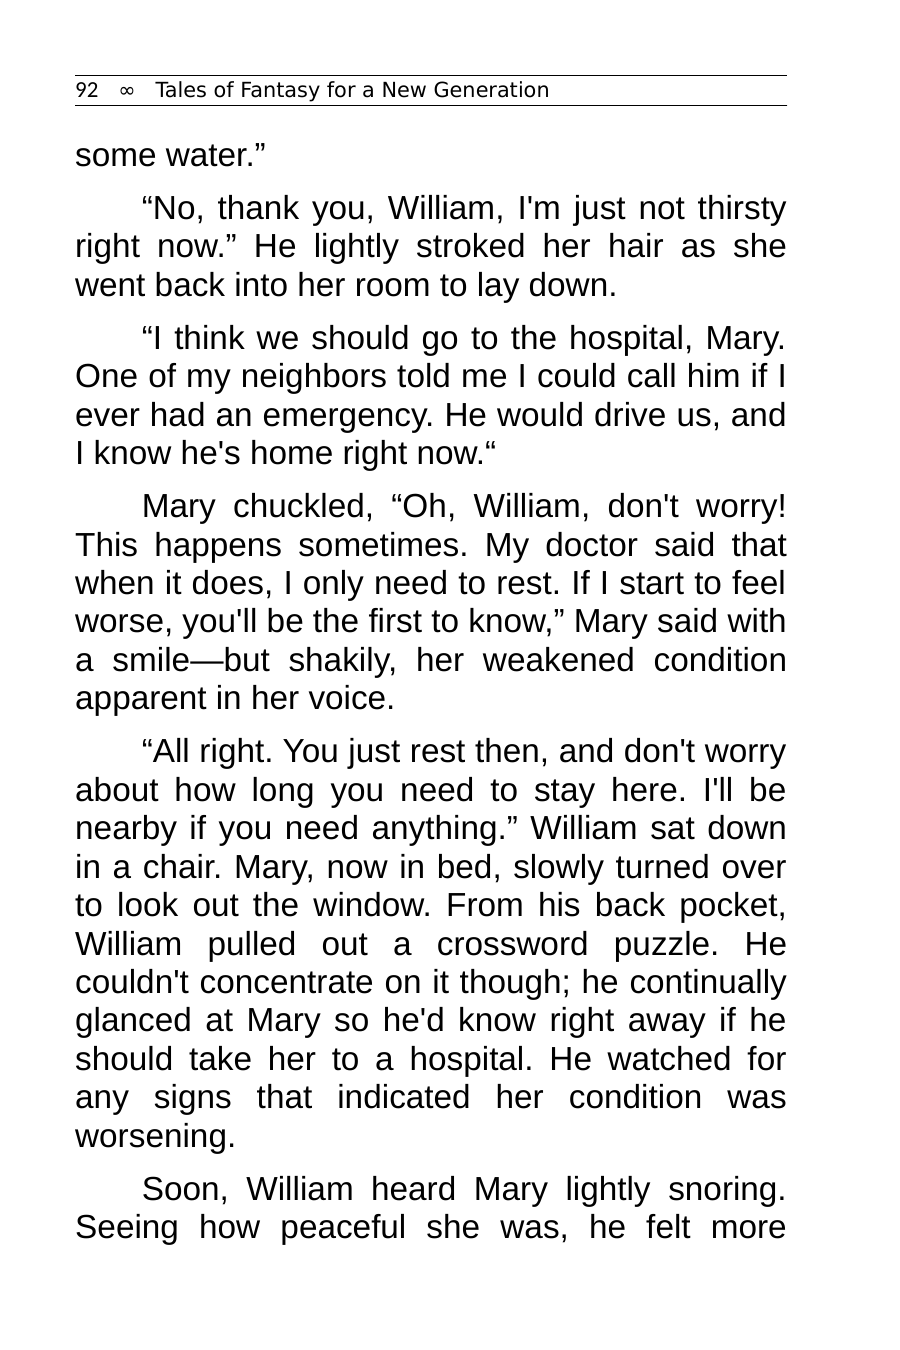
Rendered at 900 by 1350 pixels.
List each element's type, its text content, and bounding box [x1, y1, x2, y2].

text “I think we should go to the hospital, Mary. One of my neighbors told me I could call him if I ever had an emergency. He would drive us, and I know he's home right now.“ [75, 318, 787, 472]
text “All right. You just rest then, and don't worry about how long you need to stay here. I'll be nearby if you need anything.” William sat down in a chair. Mary, now in bed, slowly turned over to look out the window. From his back pocket, William pulled out a crossword puzzle. He couldn't concentrate on it though; he continually glanced at Mary so he'd know right away if he should take her to a hospital. He watched for any signs that indicated her condition was worsening. [75, 731, 787, 1154]
text Soon, William heard Mary lightly snoring. Seeing how peaceful she was, he felt more [75, 1169, 787, 1246]
text some water.” [75, 135, 787, 173]
text Mary chuckled, “Oh, William, don't worry! This happens sometimes. My doctor said that when it does, I only need to rest. If I start to feel worse, you'll be the first to know,” Mary said with a smile—but shakily, her weakened condition apparent in her voice. [75, 486, 787, 717]
text “No, thank you, William, I'm just not thirsty right now.” He lightly stroked her hair as she went back into her room to lay down. [75, 188, 787, 303]
